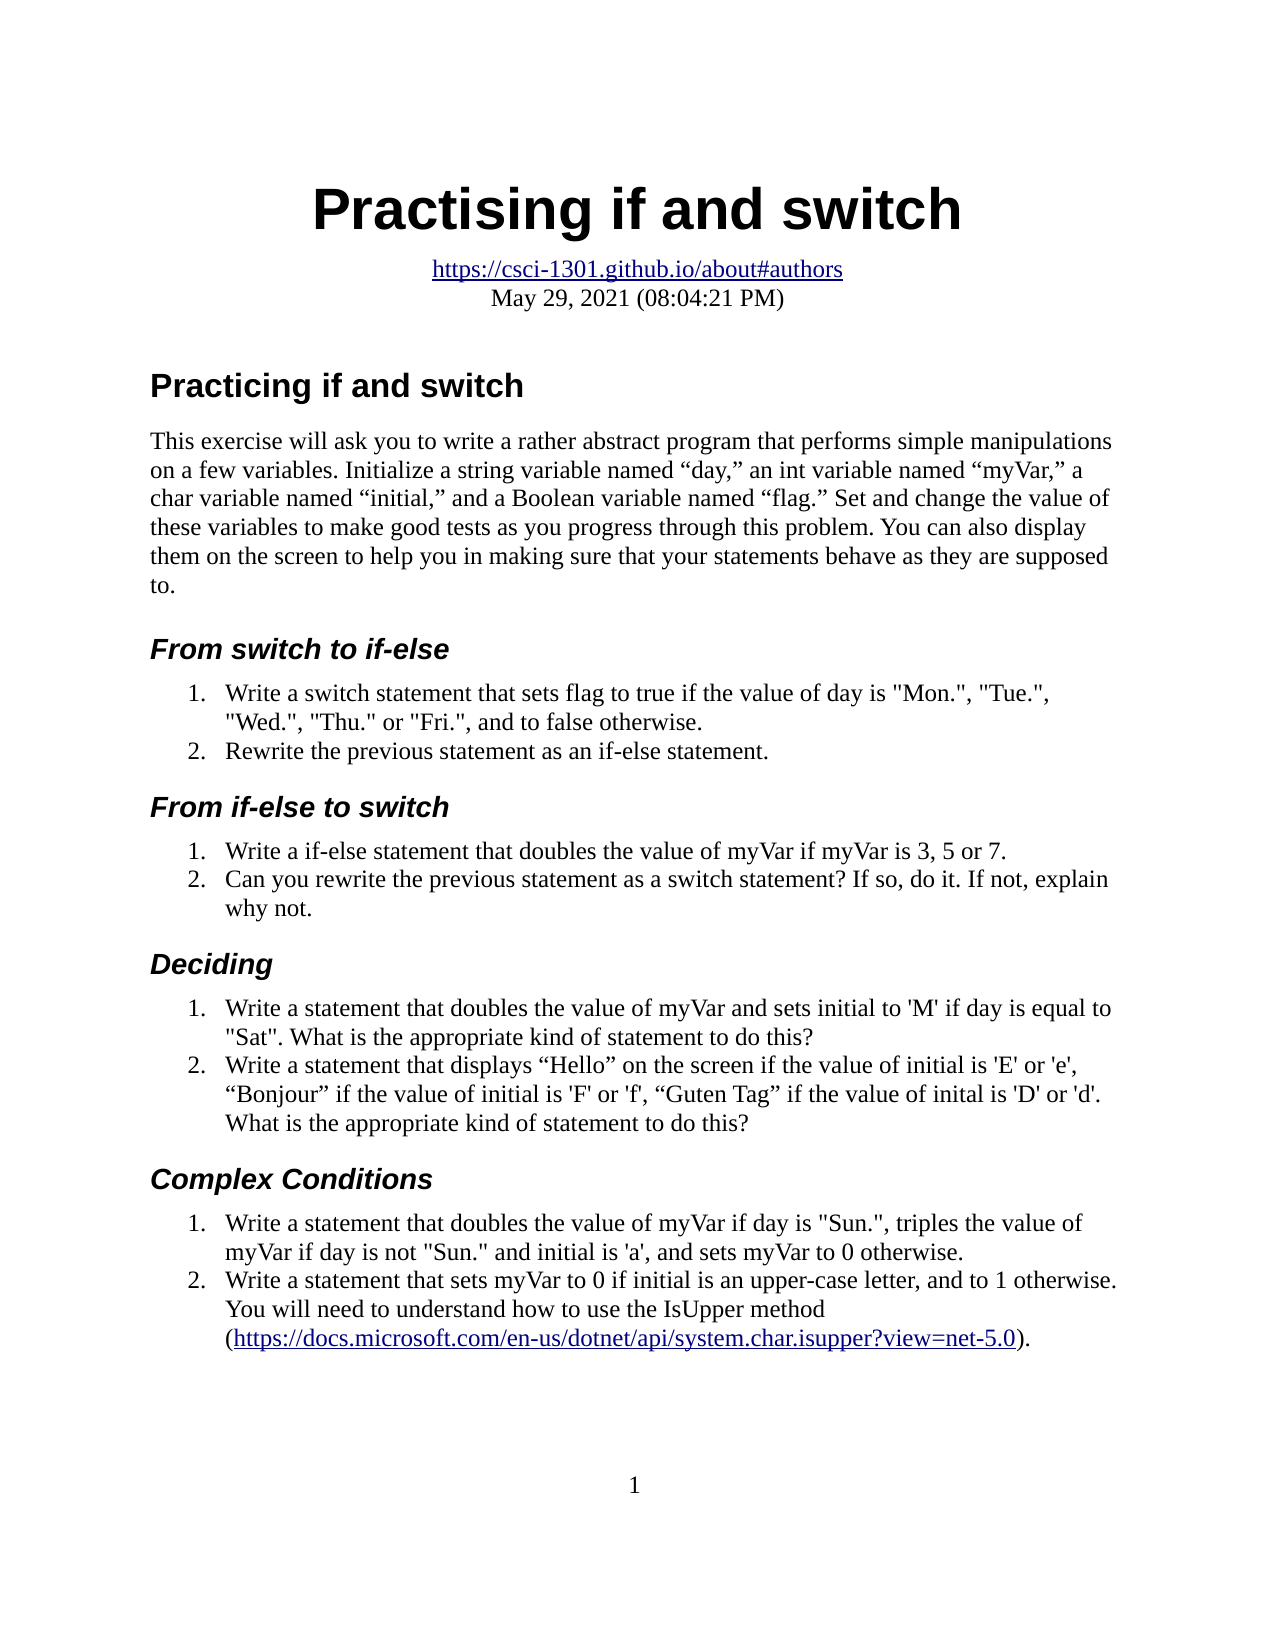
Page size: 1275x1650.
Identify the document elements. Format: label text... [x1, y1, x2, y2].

list Write a switch statement that sets flag to true if the value of day is "Mon.", "Tue.", "Wed.", "Thu." or "Fri.", and to false otherwise. [187, 678, 1125, 736]
text May 29, 2021 (08:04:21 PM) [150, 283, 1125, 312]
list Write a statement that displays “Hello” on the screen if the value of initial is 'E' or 'e', “Bonjour” if the value of initial is 'F' or 'f', “Guten Tag” if the value of inital is 'D' or 'd'. What is the appropriate kind of statement to do this? [187, 1051, 1125, 1137]
title Practising if and switch [150, 175, 1125, 242]
subtitle From switch to if-else [150, 632, 1125, 666]
subtitle From if-else to switch [150, 790, 1125, 823]
text This exercise will ask you to write a rather abstract program that performs simple manipulations on a few variables. Initialize a string variable named “day,” an int variable named “myVar,” a char variable named “initial,” and a Boolean variable named “flag.” Set and change the value of these variables to make good tests as you progress through this problem. You can also display them on the screen to help you in making sure that your statements behave as they are supposed to. [150, 426, 1125, 598]
subtitle Practicing if and switch [150, 366, 1125, 404]
list Rewrite the previous statement as an if-else statement. [187, 736, 1125, 765]
list Write a statement that doubles the value of myVar if day is "Sun.", triples the value of myVar if day is not "Sun." and initial is 'a', and sets myVar to 0 otherwise. [187, 1208, 1125, 1265]
list Write a statement that doubles the value of myVar and sets initial to 'M' if day is equal to "Sat". What is the appropriate kind of statement to do this? [187, 993, 1125, 1051]
subtitle Complex Conditions [150, 1162, 1125, 1195]
list Write a if-else statement that doubles the value of myVar if myVar is 3, 5 or 7. [187, 836, 1125, 864]
text https://csci-1301.github.io/about#authors [150, 254, 1125, 283]
list Can you rewrite the previous statement as a switch statement? If so, do it. If not, explain why not. [187, 864, 1125, 922]
subtitle Deciding [150, 947, 1125, 981]
list Write a statement that sets myVar to 0 if initial is an upper-case letter, and to 1 otherwise. You will need to understand how to use the IsUpper method (https://docs.microsoft.com/en-us/dotnet/api/system.char.isupper?view=net-5.0). [187, 1265, 1125, 1352]
